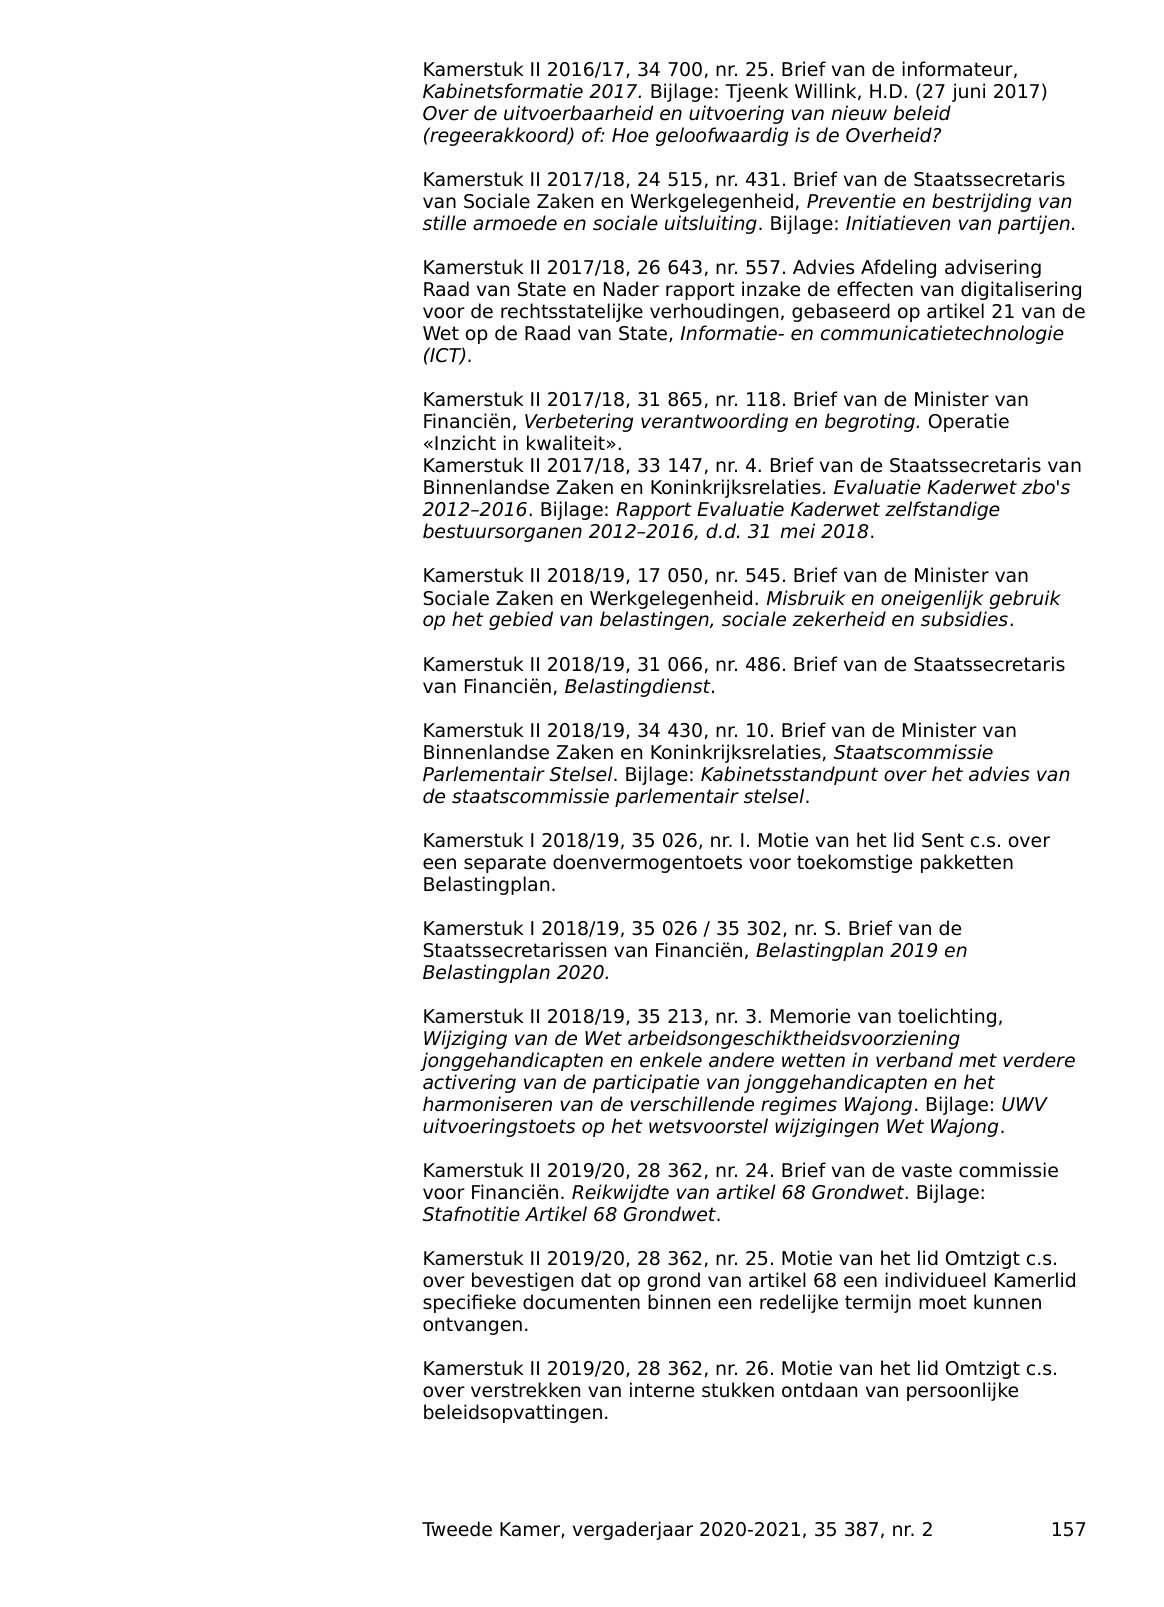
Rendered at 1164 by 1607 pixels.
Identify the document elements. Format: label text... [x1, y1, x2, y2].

text Kamerstuk II 2017/18, 26 643, nr. 557. Advies Afdeling advisering Raad van State en Nader rapport inzake de effecten van digitalisering voor de rechtsstatelijke verhoudingen, gebaseerd op artikel 21 van de Wet op de Raad van State, Informatie- en communicatietechnologie (ICT). [422, 257, 1087, 367]
text Kamerstuk II 2017/18, 33 147, nr. 4. Brief van de Staatssecretaris van Binnenlandse Zaken en Koninkrijksrelaties. Evaluatie Kaderwet zbo's 2012–2016. Bijlage: Rapport Evaluatie Kaderwet zelfstandige bestuursorganen 2012–2016, d.d. 31 mei 2018. [422, 455, 1087, 543]
text Kamerstuk I 2018/19, 35 026 / 35 302, nr. S. Brief van de Staatssecretarissen van Financiën, Belastingplan 2019 en Belastingplan 2020. [422, 918, 1087, 984]
text Kamerstuk II 2018/19, 35 213, nr. 3. Memorie van toelichting, Wijziging van de Wet arbeidsongeschiktheidsvoorziening jonggehandicapten en enkele andere wetten in verband met verdere activering van de participatie van jonggehandicapten en het harmoniseren van de verschillende regimes Wajong. Bijlage: UWV uitvoeringstoets op het wetsvoorstel wijzigingen Wet Wajong. [422, 1006, 1087, 1138]
text Kamerstuk I 2018/19, 35 026, nr. I. Motie van het lid Sent c.s. over een separate doenvermogentoets voor toekomstige pakketten Belastingplan. [422, 830, 1087, 896]
text Kamerstuk II 2018/19, 34 430, nr. 10. Brief van de Minister van Binnenlandse Zaken en Koninkrijksrelaties, Staatscommissie Parlementair Stelsel. Bijlage: Kabinetsstandpunt over het advies van de staatscommissie parlementair stelsel. [422, 720, 1087, 808]
text Kamerstuk II 2019/20, 28 362, nr. 24. Brief van de vaste commissie voor Financiën. Reikwijdte van artikel 68 Grondwet. Bijlage: Stafnotitie Artikel 68 Grondwet. [422, 1160, 1087, 1226]
text Kamerstuk II 2016/17, 34 700, nr. 25. Brief van de informateur, Kabinetsformatie 2017. Bijlage: Tjeenk Willink, H.D. (27 juni 2017) Over de uitvoerbaarheid en uitvoering van nieuw beleid (regeerakkoord) of: Hoe geloofwaardig is de Overheid? [422, 59, 1087, 147]
text Kamerstuk II 2019/20, 28 362, nr. 25. Motie van het lid Omtzigt c.s. over bevestigen dat op grond van artikel 68 een individueel Kamerlid specifieke documenten binnen een redelijke termijn moet kunnen ontvangen. [422, 1248, 1087, 1336]
text Kamerstuk II 2017/18, 31 865, nr. 118. Brief van de Minister van Financiën, Verbetering verantwoording en begroting. Operatie «Inzicht in kwaliteit». [422, 389, 1087, 455]
text Kamerstuk II 2018/19, 17 050, nr. 545. Brief van de Minister van Sociale Zaken en Werkgelegenheid. Misbruik en oneigenlijk gebruik op het gebied van belastingen, sociale zekerheid en subsidies. [422, 565, 1087, 631]
text Kamerstuk II 2019/20, 28 362, nr. 26. Motie van het lid Omtzigt c.s. over verstrekken van interne stukken ontdaan van persoonlijke beleidsopvattingen. [422, 1358, 1087, 1424]
text Kamerstuk II 2018/19, 31 066, nr. 486. Brief van de Staatssecretaris van Financiën, Belastingdienst. [422, 653, 1087, 697]
text Kamerstuk II 2017/18, 24 515, nr. 431. Brief van de Staatssecretaris van Sociale Zaken en Werkgelegenheid, Preventie en bestrijding van stille armoede en sociale uitsluiting. Bijlage: Initiatieven van partijen. [422, 169, 1087, 235]
